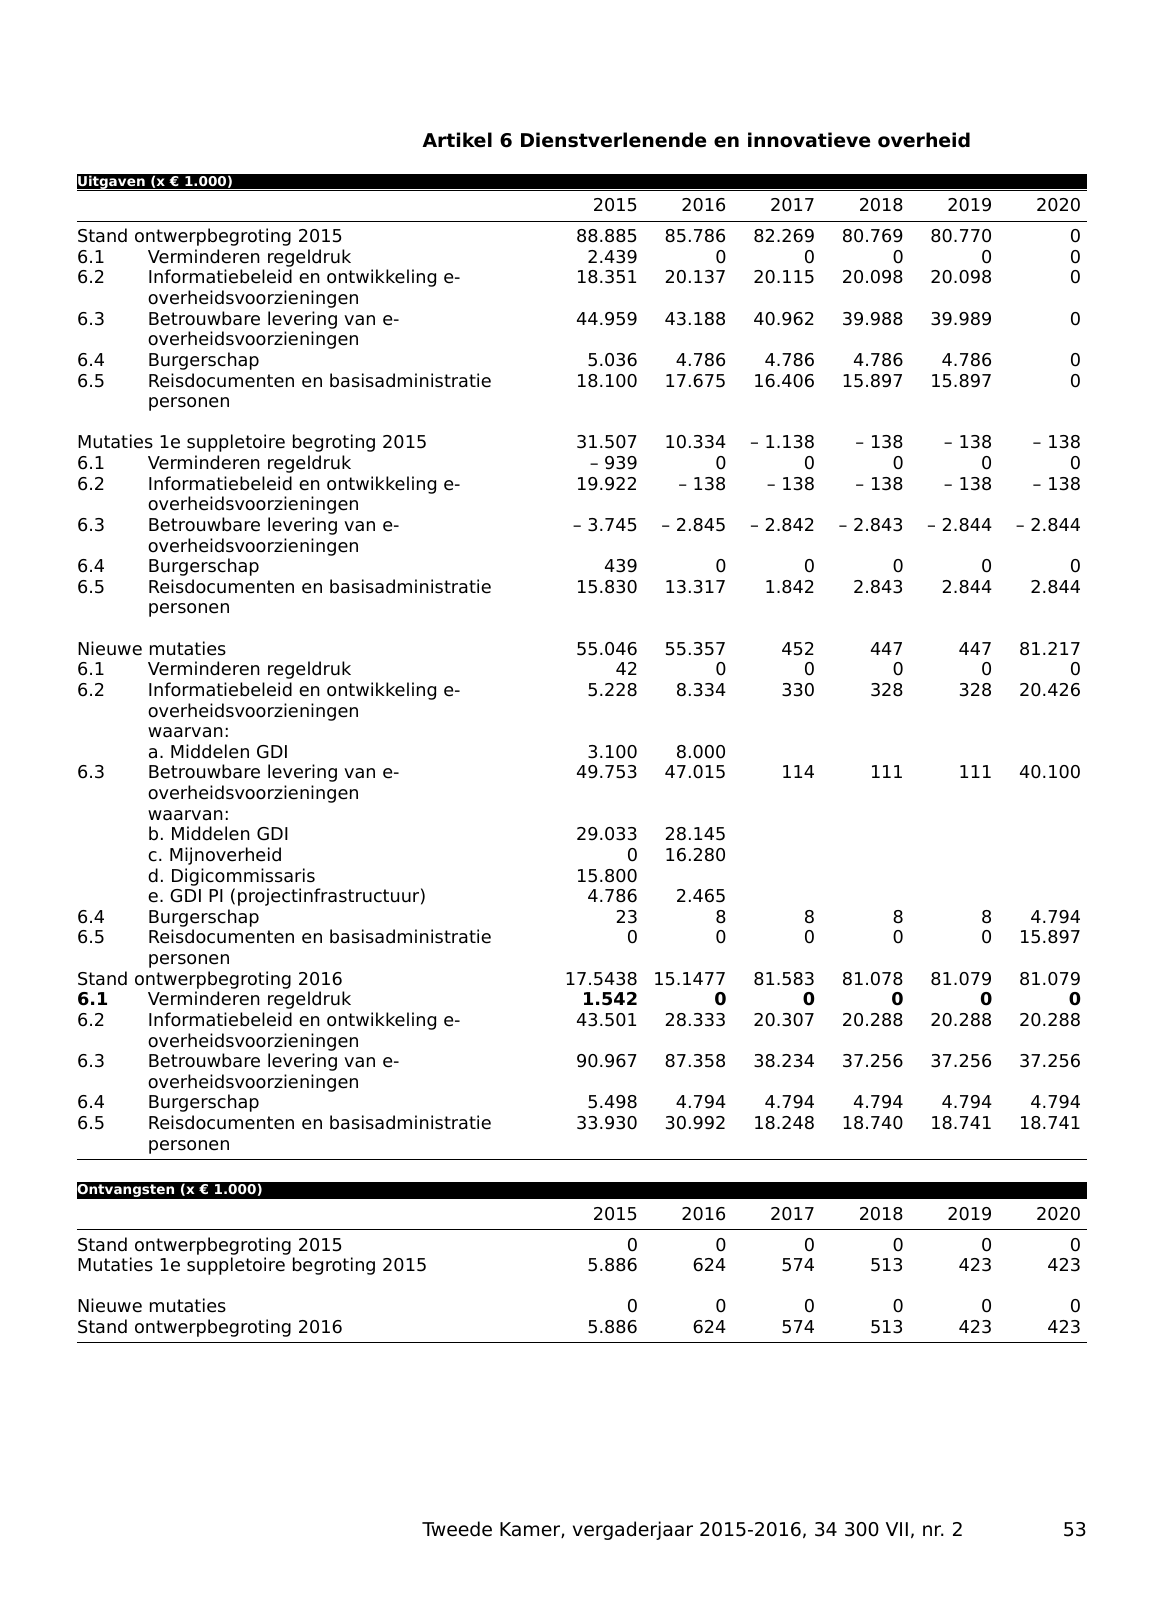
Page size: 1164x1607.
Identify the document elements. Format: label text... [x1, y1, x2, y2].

table_cell [142, 412, 555, 432]
table_cell 40.100 [998, 763, 1087, 804]
table_cell 1.842 [732, 577, 821, 618]
table_cell – 1.138 [732, 433, 821, 453]
table_cell 18.351 [555, 268, 644, 309]
table_cell 6.1 [77, 989, 142, 1010]
table_cell 0 [732, 1230, 821, 1255]
table_cell 6.3 [77, 515, 142, 556]
table_cell 2015 [555, 1199, 644, 1229]
table_cell 18.248 [732, 1113, 821, 1159]
table_cell 624 [644, 1255, 732, 1276]
table_cell Betrouwbare levering van e-overheidsvoorzieningen [142, 515, 555, 556]
table_cell 0 [909, 659, 998, 680]
table_cell 43.188 [644, 309, 732, 350]
table_cell 2015 [555, 191, 644, 221]
table_cell – 138 [998, 433, 1087, 453]
table_cell 8.334 [644, 680, 732, 721]
table_cell 81.217 [998, 639, 1087, 659]
table_cell 2018 [821, 191, 909, 221]
table_header Ontvangsten (x € 1.000) [77, 1182, 1087, 1198]
table_cell [998, 412, 1087, 432]
table_cell Betrouwbare levering van e-overheidsvoorzieningen [142, 309, 555, 350]
table_cell 6.5 [77, 371, 142, 412]
table_cell [909, 721, 998, 742]
table_cell 4.794 [909, 1093, 998, 1113]
table_cell Mutaties 1e suppletoire begroting 2015 [77, 1255, 555, 1276]
table_cell 452 [732, 639, 821, 659]
table_cell 39.989 [909, 309, 998, 350]
table_cell [732, 742, 821, 762]
table_cell 0 [732, 556, 821, 577]
table_cell [909, 845, 998, 866]
table_cell [644, 804, 732, 824]
table_cell Nieuwe mutaties [77, 1296, 555, 1317]
table_cell [77, 721, 142, 742]
table_cell 4.786 [909, 350, 998, 371]
table_cell 2020 [998, 1199, 1087, 1229]
table_cell 20.115 [732, 268, 821, 309]
table_cell 37.256 [998, 1051, 1087, 1092]
table_cell 39.988 [821, 309, 909, 350]
table_cell 0 [555, 928, 644, 969]
table_cell 2016 [644, 1199, 732, 1229]
table_cell 0 [644, 1296, 732, 1317]
table_cell 4.794 [644, 1093, 732, 1113]
table_cell 18.100 [555, 371, 644, 412]
table_cell [732, 866, 821, 886]
table_cell 0 [909, 453, 998, 474]
table_cell Stand ontwerpbegroting 2016 [77, 969, 555, 989]
table_cell [77, 866, 142, 886]
table_cell [821, 824, 909, 845]
table_cell 4.786 [732, 350, 821, 371]
table_cell [555, 618, 644, 639]
table_cell 13.317 [644, 577, 732, 618]
table_cell 0 [732, 989, 821, 1010]
table_cell [998, 845, 1087, 866]
table_cell 37.256 [909, 1051, 998, 1092]
table_cell 0 [909, 247, 998, 267]
table_cell – 2.842 [732, 515, 821, 556]
table_cell 0 [732, 1296, 821, 1317]
table_cell 8 [821, 907, 909, 927]
table_cell – 2.843 [821, 515, 909, 556]
table_cell 88.885 [555, 222, 644, 247]
table_cell 28.333 [644, 1010, 732, 1051]
table_cell 0 [644, 989, 732, 1010]
table_cell – 939 [555, 453, 644, 474]
table_cell 111 [821, 763, 909, 804]
table_cell 23 [555, 907, 644, 927]
table_cell 16.280 [644, 845, 732, 866]
table_cell [998, 886, 1087, 907]
table_cell 6.2 [77, 268, 142, 309]
table_cell 20.288 [909, 1010, 998, 1051]
table_cell 40.962 [732, 309, 821, 350]
table_cell 0 [909, 1230, 998, 1255]
table_cell 15.830 [555, 577, 644, 618]
table_cell 0 [555, 845, 644, 866]
table_cell 423 [998, 1317, 1087, 1342]
table_cell 47.015 [644, 763, 732, 804]
table_cell [821, 742, 909, 762]
table_cell 10.334 [644, 433, 732, 453]
table_cell 90.967 [555, 1051, 644, 1092]
table_cell 0 [909, 928, 998, 969]
table_cell 19.922 [555, 474, 644, 515]
table_cell [555, 1276, 644, 1296]
table_cell b. Middelen GDI [142, 824, 555, 845]
table_cell [909, 618, 998, 639]
table_cell [732, 824, 821, 845]
table_cell 111 [909, 763, 998, 804]
table_cell 3.100 [555, 742, 644, 762]
table_cell [909, 824, 998, 845]
table_cell Reisdocumenten en basisadministratie personen [142, 1113, 555, 1159]
table_cell 0 [821, 928, 909, 969]
table_cell 0 [821, 453, 909, 474]
table_cell 0 [998, 309, 1087, 350]
table_cell 17.5438 [555, 969, 644, 989]
table_cell 18.740 [821, 1113, 909, 1159]
table_cell 44.959 [555, 309, 644, 350]
table_cell 55.357 [644, 639, 732, 659]
table_cell [77, 412, 142, 432]
table_cell 5.886 [555, 1317, 644, 1342]
table_cell [821, 412, 909, 432]
table_cell 15.800 [555, 866, 644, 886]
table_cell [555, 721, 644, 742]
table_cell Verminderen regeldruk [142, 453, 555, 474]
table_cell 15.897 [998, 928, 1087, 969]
table_cell [142, 618, 555, 639]
table_cell [909, 412, 998, 432]
table_cell [77, 191, 142, 221]
table_cell Nieuwe mutaties [77, 639, 555, 659]
table_cell 85.786 [644, 222, 732, 247]
table_cell [998, 721, 1087, 742]
table_cell 0 [998, 350, 1087, 371]
table_cell 15.897 [909, 371, 998, 412]
table_cell 81.079 [998, 969, 1087, 989]
table_cell 6.1 [77, 247, 142, 267]
table_cell 20.307 [732, 1010, 821, 1051]
table_cell [821, 845, 909, 866]
table_cell 0 [998, 371, 1087, 412]
table_cell 18.741 [998, 1113, 1087, 1159]
table_cell 82.269 [732, 222, 821, 247]
table_cell 81.583 [732, 969, 821, 989]
table_cell 38.234 [732, 1051, 821, 1092]
table_cell [555, 412, 644, 432]
table_cell – 138 [644, 474, 732, 515]
table_cell 20.098 [909, 268, 998, 309]
table_cell 114 [732, 763, 821, 804]
table_cell Verminderen regeldruk [142, 247, 555, 267]
table_cell 2.465 [644, 886, 732, 907]
table_cell 2019 [909, 1199, 998, 1229]
table_cell 574 [732, 1255, 821, 1276]
table_cell 0 [555, 1230, 644, 1255]
table_cell Burgerschap [142, 907, 555, 927]
table_cell 447 [821, 639, 909, 659]
table_cell 6.4 [77, 907, 142, 927]
table_cell 4.794 [732, 1093, 821, 1113]
table_cell 20.426 [998, 680, 1087, 721]
table_cell – 2.844 [998, 515, 1087, 556]
table_cell waarvan: [142, 721, 555, 742]
table_cell 4.794 [998, 907, 1087, 927]
table_cell [998, 866, 1087, 886]
table_cell 0 [909, 989, 998, 1010]
table_cell [555, 804, 644, 824]
table_cell 0 [998, 222, 1087, 247]
table_cell 2.843 [821, 577, 909, 618]
table_cell c. Mijnoverheid [142, 845, 555, 866]
table_cell 328 [909, 680, 998, 721]
table_cell Verminderen regeldruk [142, 659, 555, 680]
table_cell 2.439 [555, 247, 644, 267]
table_cell [77, 804, 142, 824]
table_cell 37.256 [821, 1051, 909, 1092]
table_cell 4.786 [555, 886, 644, 907]
table_cell 28.145 [644, 824, 732, 845]
table_cell [821, 721, 909, 742]
table_cell [77, 886, 142, 907]
table_cell Verminderen regeldruk [142, 989, 555, 1010]
table_cell 0 [821, 659, 909, 680]
table_cell Betrouwbare levering van e-overheidsvoorzieningen [142, 763, 555, 804]
table_cell Mutaties 1e suppletoire begroting 2015 [77, 433, 555, 453]
table_cell e. GDI PI (projectinfrastructuur) [142, 886, 555, 907]
table_cell [732, 804, 821, 824]
table_cell 2020 [998, 191, 1087, 221]
table_cell Burgerschap [142, 556, 555, 577]
table_cell [821, 618, 909, 639]
table_cell 6.2 [77, 474, 142, 515]
table_cell 33.930 [555, 1113, 644, 1159]
table_cell 0 [998, 659, 1087, 680]
table_cell [644, 721, 732, 742]
table_cell [821, 804, 909, 824]
table_cell 0 [998, 453, 1087, 474]
table_cell [998, 804, 1087, 824]
table_cell [998, 742, 1087, 762]
table_cell 2019 [909, 191, 998, 221]
table_cell Reisdocumenten en basisadministratie personen [142, 928, 555, 969]
table_cell 4.794 [998, 1093, 1087, 1113]
table_cell 31.507 [555, 433, 644, 453]
table_cell [644, 866, 732, 886]
table_cell 0 [644, 659, 732, 680]
table_cell 0 [644, 247, 732, 267]
table_header Uitgaven (x € 1.000) [77, 174, 1087, 189]
table_cell Stand ontwerpbegroting 2015 [77, 222, 555, 247]
table_cell – 3.745 [555, 515, 644, 556]
table_cell 0 [644, 453, 732, 474]
table_cell Stand ontwerpbegroting 2015 [77, 1230, 555, 1255]
table_cell [77, 845, 142, 866]
table_cell 87.358 [644, 1051, 732, 1092]
table_cell 6.3 [77, 763, 142, 804]
table_cell 8.000 [644, 742, 732, 762]
table_cell Burgerschap [142, 1093, 555, 1113]
table_cell 6.1 [77, 453, 142, 474]
table_cell 0 [644, 556, 732, 577]
table_cell 20.288 [821, 1010, 909, 1051]
table_cell [77, 1276, 142, 1296]
table_cell [998, 1276, 1087, 1296]
table_cell [142, 1199, 555, 1229]
table_cell Reisdocumenten en basisadministratie personen [142, 577, 555, 618]
table_cell 0 [644, 928, 732, 969]
table_cell – 138 [821, 474, 909, 515]
table_cell [644, 1276, 732, 1296]
table_cell [909, 804, 998, 824]
table_cell 17.675 [644, 371, 732, 412]
table_cell 0 [821, 1230, 909, 1255]
table_cell [732, 845, 821, 866]
table_cell [821, 1276, 909, 1296]
table_cell 15.1477 [644, 969, 732, 989]
table_cell 0 [909, 556, 998, 577]
table_cell 6.3 [77, 1051, 142, 1092]
table_cell – 138 [909, 474, 998, 515]
table_cell 1.542 [555, 989, 644, 1010]
table_cell 2016 [644, 191, 732, 221]
table_cell 0 [998, 556, 1087, 577]
table_cell 81.079 [909, 969, 998, 989]
table_cell 2017 [732, 191, 821, 221]
table_cell a. Middelen GDI [142, 742, 555, 762]
table_cell 0 [909, 1296, 998, 1317]
table_cell – 138 [998, 474, 1087, 515]
table_cell 0 [998, 247, 1087, 267]
table_cell [77, 618, 142, 639]
table_cell 513 [821, 1255, 909, 1276]
table_cell 0 [821, 1296, 909, 1317]
table_cell 423 [909, 1317, 998, 1342]
table_cell 18.741 [909, 1113, 998, 1159]
table_cell – 2.845 [644, 515, 732, 556]
table_cell [142, 1276, 555, 1296]
table_cell 80.769 [821, 222, 909, 247]
table_cell Informatiebeleid en ontwikkeling e-overheidsvoorzieningen [142, 268, 555, 309]
table_cell 30.992 [644, 1113, 732, 1159]
table_cell 513 [821, 1317, 909, 1342]
table_cell 0 [732, 659, 821, 680]
table_cell 0 [821, 989, 909, 1010]
table_cell 5.228 [555, 680, 644, 721]
table_cell [732, 412, 821, 432]
table_cell 447 [909, 639, 998, 659]
table_cell 0 [821, 556, 909, 577]
table_cell 43.501 [555, 1010, 644, 1051]
table_cell 423 [998, 1255, 1087, 1276]
table_cell – 138 [732, 474, 821, 515]
table_cell Informatiebeleid en ontwikkeling e-overheidsvoorzieningen [142, 680, 555, 721]
table_cell Informatiebeleid en ontwikkeling e-overheidsvoorzieningen [142, 474, 555, 515]
table_cell [909, 742, 998, 762]
table_cell waarvan: [142, 804, 555, 824]
table_cell 4.786 [821, 350, 909, 371]
table_cell d. Digicommissaris [142, 866, 555, 886]
table_cell 624 [644, 1317, 732, 1342]
table_cell 20.288 [998, 1010, 1087, 1051]
table_cell 20.098 [821, 268, 909, 309]
table_cell 0 [821, 247, 909, 267]
table_cell 2.844 [998, 577, 1087, 618]
table_cell 55.046 [555, 639, 644, 659]
table_cell 8 [732, 907, 821, 927]
table_cell 6.5 [77, 1113, 142, 1159]
table_cell 0 [732, 928, 821, 969]
table_cell [77, 1199, 142, 1229]
table_cell 8 [644, 907, 732, 927]
table_cell 2017 [732, 1199, 821, 1229]
table_cell 0 [732, 247, 821, 267]
table_cell – 138 [821, 433, 909, 453]
table_cell 2018 [821, 1199, 909, 1229]
table_cell Informatiebeleid en ontwikkeling e-overheidsvoorzieningen [142, 1010, 555, 1051]
table_cell [998, 824, 1087, 845]
table_cell 42 [555, 659, 644, 680]
table_cell [909, 1276, 998, 1296]
table_cell 15.897 [821, 371, 909, 412]
table_cell [909, 886, 998, 907]
table_cell 0 [998, 1296, 1087, 1317]
table_cell 20.137 [644, 268, 732, 309]
table_cell [998, 618, 1087, 639]
table_cell [644, 618, 732, 639]
table_cell 4.794 [821, 1093, 909, 1113]
table_cell 49.753 [555, 763, 644, 804]
table_cell [821, 886, 909, 907]
table_cell 8 [909, 907, 998, 927]
table_cell [732, 1276, 821, 1296]
table_cell 0 [732, 453, 821, 474]
table_cell 0 [998, 989, 1087, 1010]
table_cell [732, 618, 821, 639]
table_cell 6.3 [77, 309, 142, 350]
table_cell 0 [998, 1230, 1087, 1255]
table_cell [821, 866, 909, 886]
table_cell [142, 191, 555, 221]
table_cell 5.886 [555, 1255, 644, 1276]
table_cell Stand ontwerpbegroting 2016 [77, 1317, 555, 1342]
table_cell [909, 866, 998, 886]
table_cell 574 [732, 1317, 821, 1342]
table_cell – 2.844 [909, 515, 998, 556]
table_cell 328 [821, 680, 909, 721]
table_cell 0 [644, 1230, 732, 1255]
table_cell Burgerschap [142, 350, 555, 371]
table_cell 330 [732, 680, 821, 721]
table_cell [732, 721, 821, 742]
table_cell – 138 [909, 433, 998, 453]
table_cell 0 [555, 1296, 644, 1317]
table_cell [644, 412, 732, 432]
table_cell 6.4 [77, 350, 142, 371]
table_cell 0 [998, 268, 1087, 309]
table_cell 6.1 [77, 659, 142, 680]
table_cell 80.770 [909, 222, 998, 247]
table_cell [77, 824, 142, 845]
subtitle Artikel 6 Dienstverlenende en innovatieve overheid [422, 130, 1087, 152]
table_cell [77, 742, 142, 762]
table_cell 4.786 [644, 350, 732, 371]
table_cell 29.033 [555, 824, 644, 845]
table_cell [732, 886, 821, 907]
table_cell 16.406 [732, 371, 821, 412]
table_cell 6.2 [77, 680, 142, 721]
table_cell 2.844 [909, 577, 998, 618]
table_cell 6.5 [77, 928, 142, 969]
table_cell 6.5 [77, 577, 142, 618]
table_cell 5.498 [555, 1093, 644, 1113]
table_cell 5.036 [555, 350, 644, 371]
table_cell 81.078 [821, 969, 909, 989]
table_cell 6.2 [77, 1010, 142, 1051]
table_cell 6.4 [77, 1093, 142, 1113]
table_cell 423 [909, 1255, 998, 1276]
table_cell Reisdocumenten en basisadministratie personen [142, 371, 555, 412]
table_cell 439 [555, 556, 644, 577]
table_cell 6.4 [77, 556, 142, 577]
table_cell Betrouwbare levering van e-overheidsvoorzieningen [142, 1051, 555, 1092]
